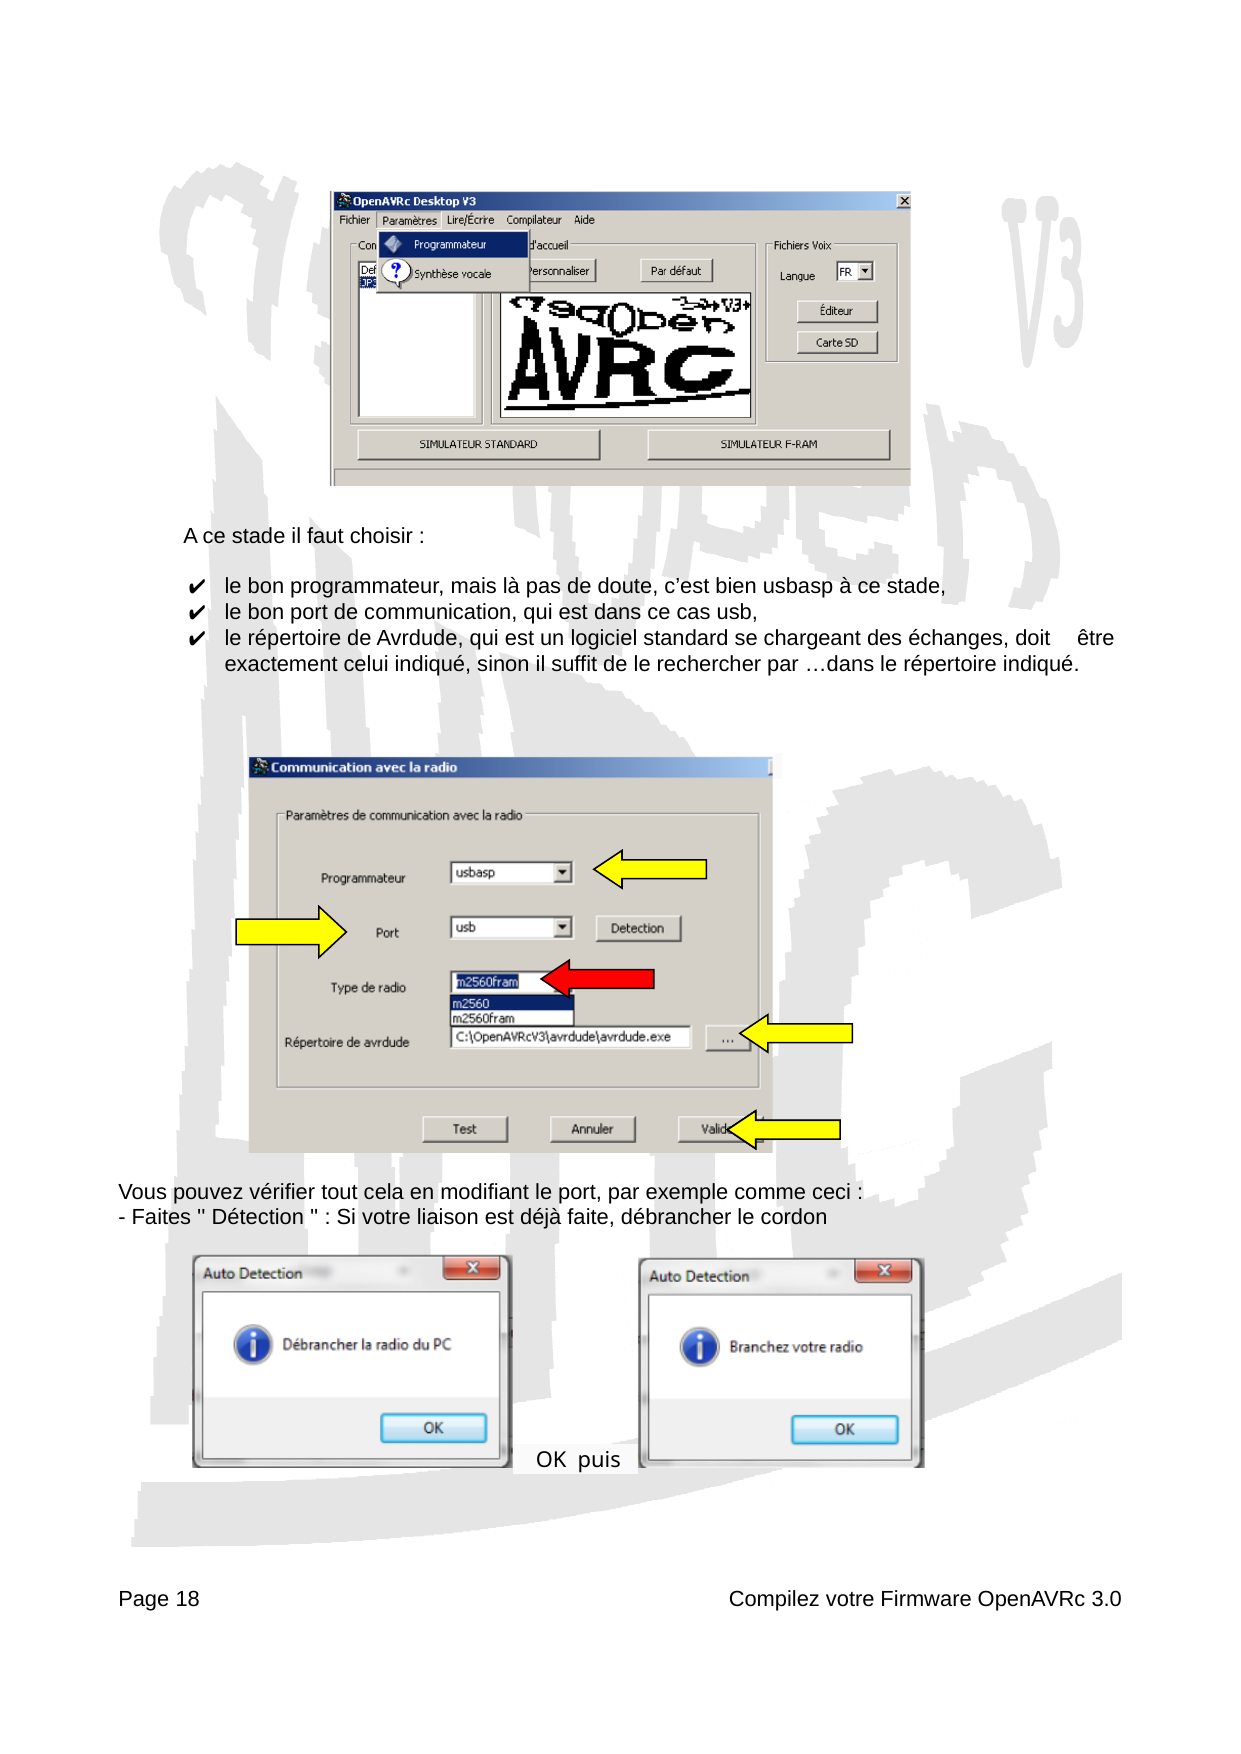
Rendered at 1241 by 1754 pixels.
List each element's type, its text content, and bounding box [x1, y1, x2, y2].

picture [192, 1254, 513, 1468]
text OK puis [118, 1254, 1122, 1474]
list le répertoire de Avrdude, qui est un logiciel standard se chargeant des échanges, doit être exactement celui indiqué, sinon il suffit de le rechercher par …dans le répertoire indiqué. [189, 625, 1122, 676]
list le bon programmateur, mais là pas de doute, c’est bien usbasp à ce stade, [189, 573, 1122, 599]
text A ce stade il faut choisir : [118, 523, 1122, 548]
text - Faites '' Détection '' : Si votre liaison est déjà faite, débrancher le cordon [118, 1204, 1122, 1229]
picture [329, 191, 911, 486]
list le bon port de communication, qui est dans ce cas usb, [189, 599, 1122, 625]
text Vous pouvez vérifier tout cela en modifiant le port, par exemple comme ceci : [118, 1179, 1122, 1204]
picture [637, 1257, 925, 1468]
picture [248, 756, 773, 1153]
